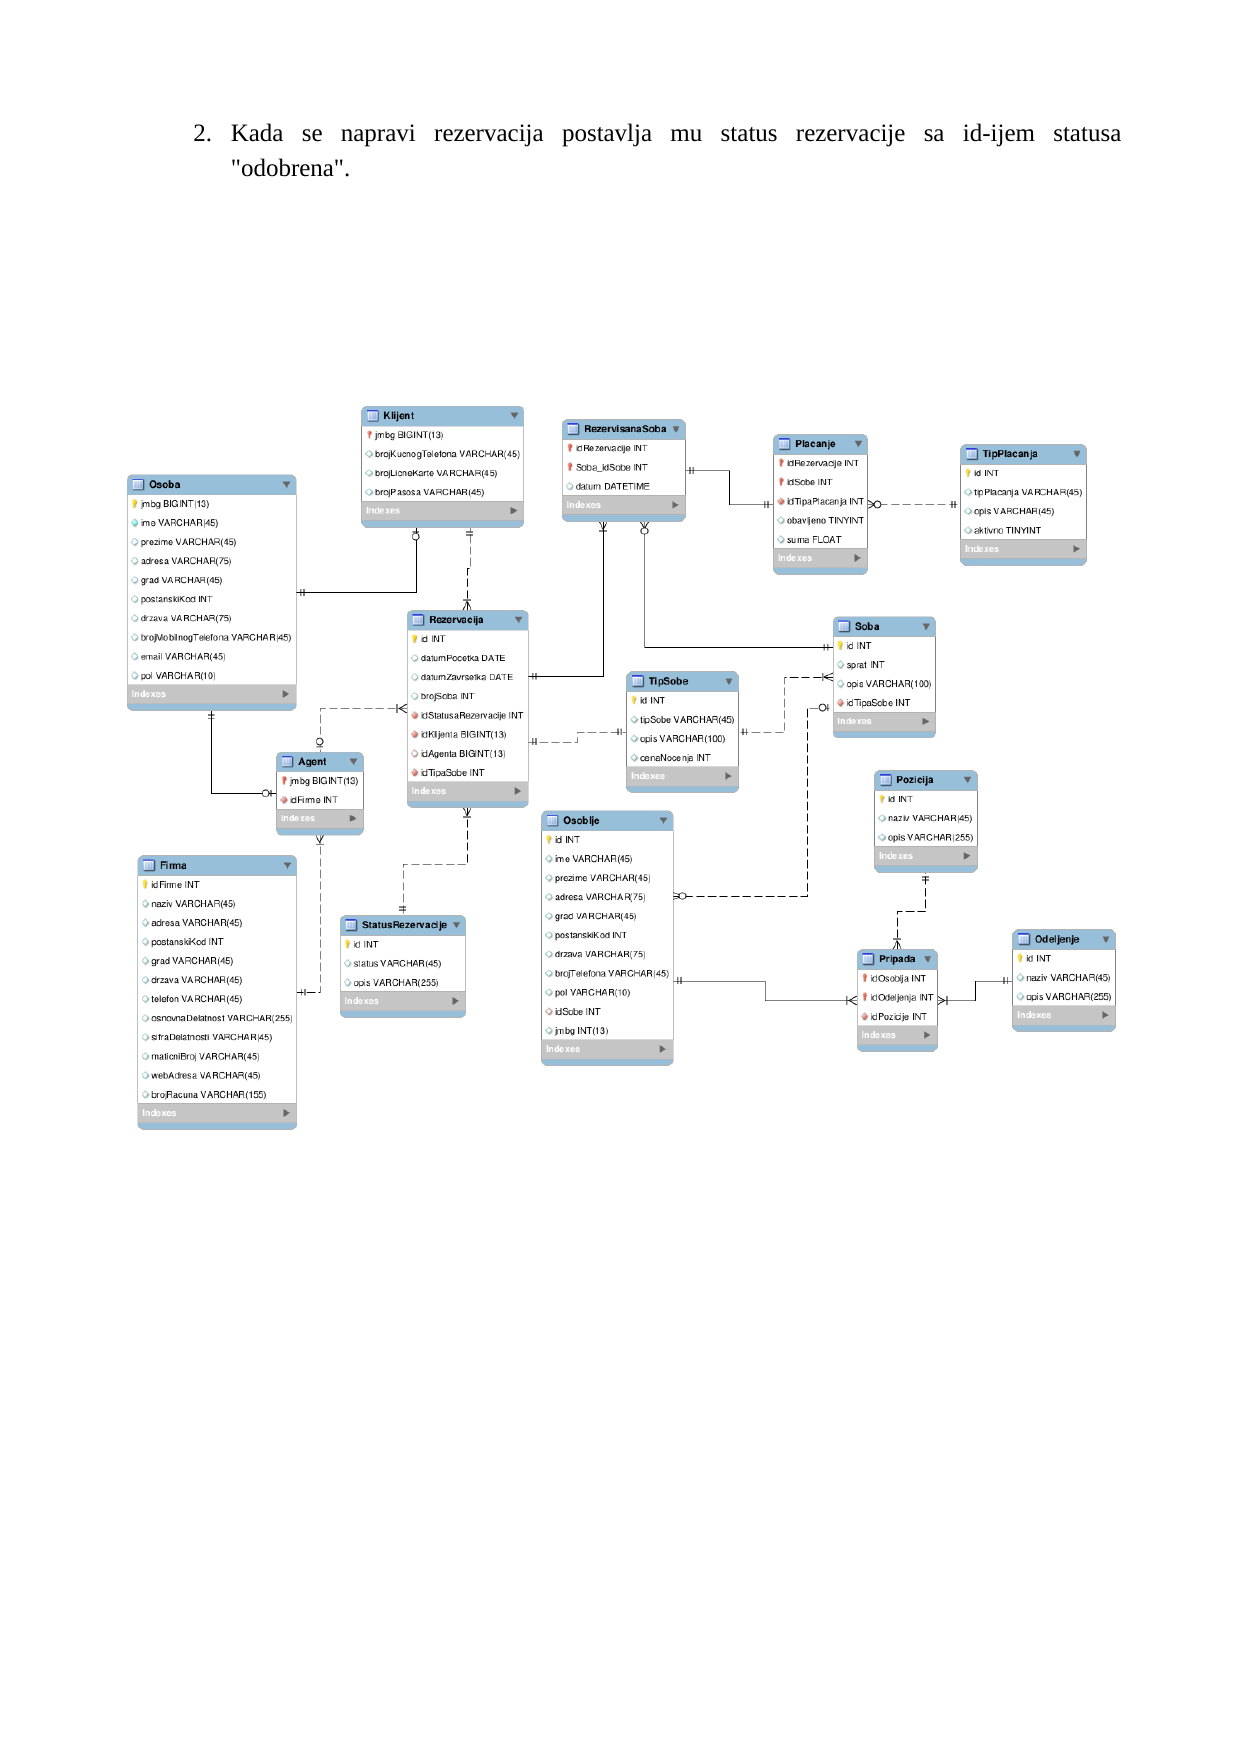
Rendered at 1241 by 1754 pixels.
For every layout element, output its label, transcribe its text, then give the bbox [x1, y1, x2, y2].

list Kada se napravi rezervacija postavlja mu status rezervacije sa id-ijem statusa "odobrena". [193, 118, 1122, 181]
picture [118, 397, 1123, 1137]
